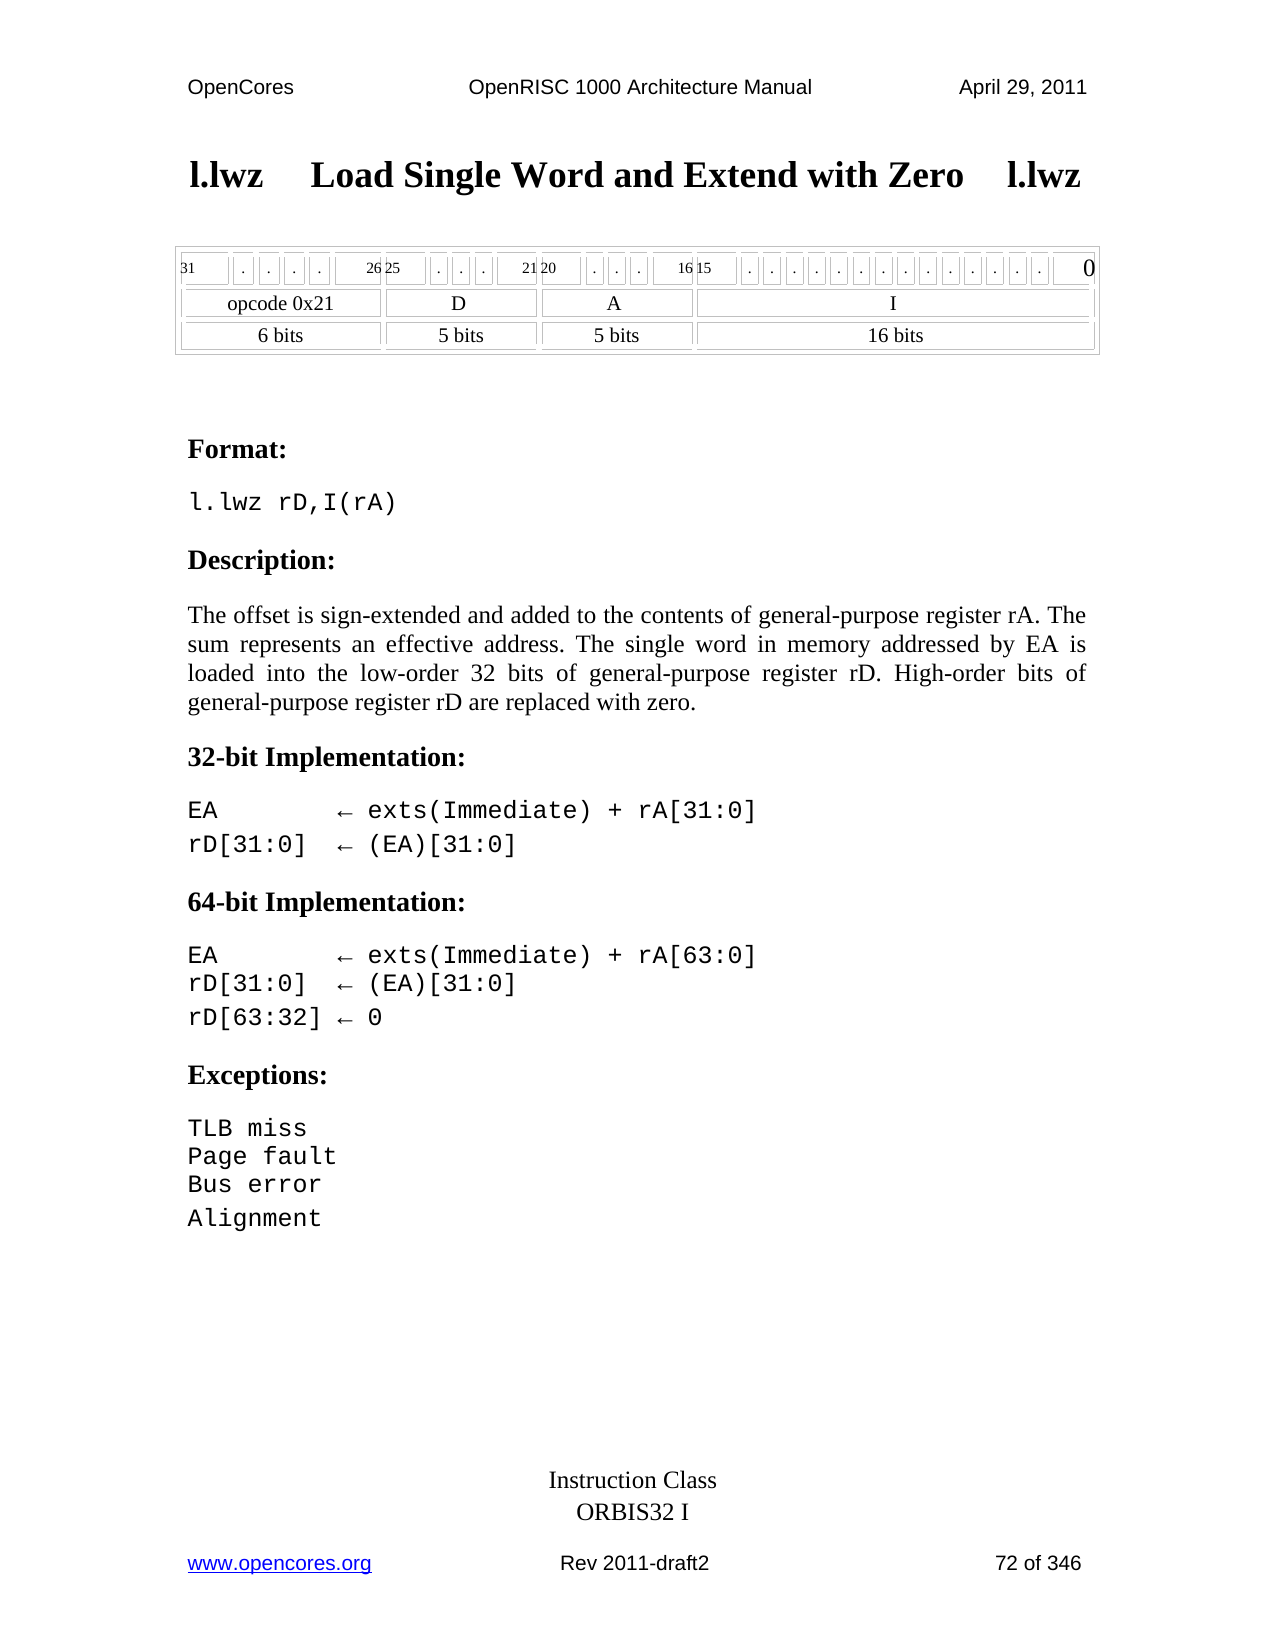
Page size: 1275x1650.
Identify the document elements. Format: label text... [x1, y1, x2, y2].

text Exceptions: [187, 1058, 1087, 1090]
text The offset is sign-extended and added to the contents of general-purpose register rA. The sum represents an effective address. The single word in memory addressed by EA is loaded into the low-order 32 bits of general-purpose register rD. High-order bits of general-purpose register rD are replaced with zero. [187, 600, 1087, 715]
text EA ← exts(Immediate) + rA[31:0] rD[31:0] ← (EA)[31:0] [187, 798, 1087, 860]
text TLB miss Page fault Bus error Alignment [187, 1115, 1087, 1234]
text 64-bit Implementation: [187, 885, 1087, 917]
text Description: [187, 543, 1087, 575]
text Format: [187, 432, 1087, 464]
text EA ← exts(Immediate) + rA[63:0] rD[31:0] ← (EA)[31:0] rD[63:32] ← 0 [187, 942, 1087, 1033]
text l.lwz rD,I(rA) [187, 489, 1087, 518]
text 32-bit Implementation: [187, 740, 1087, 773]
